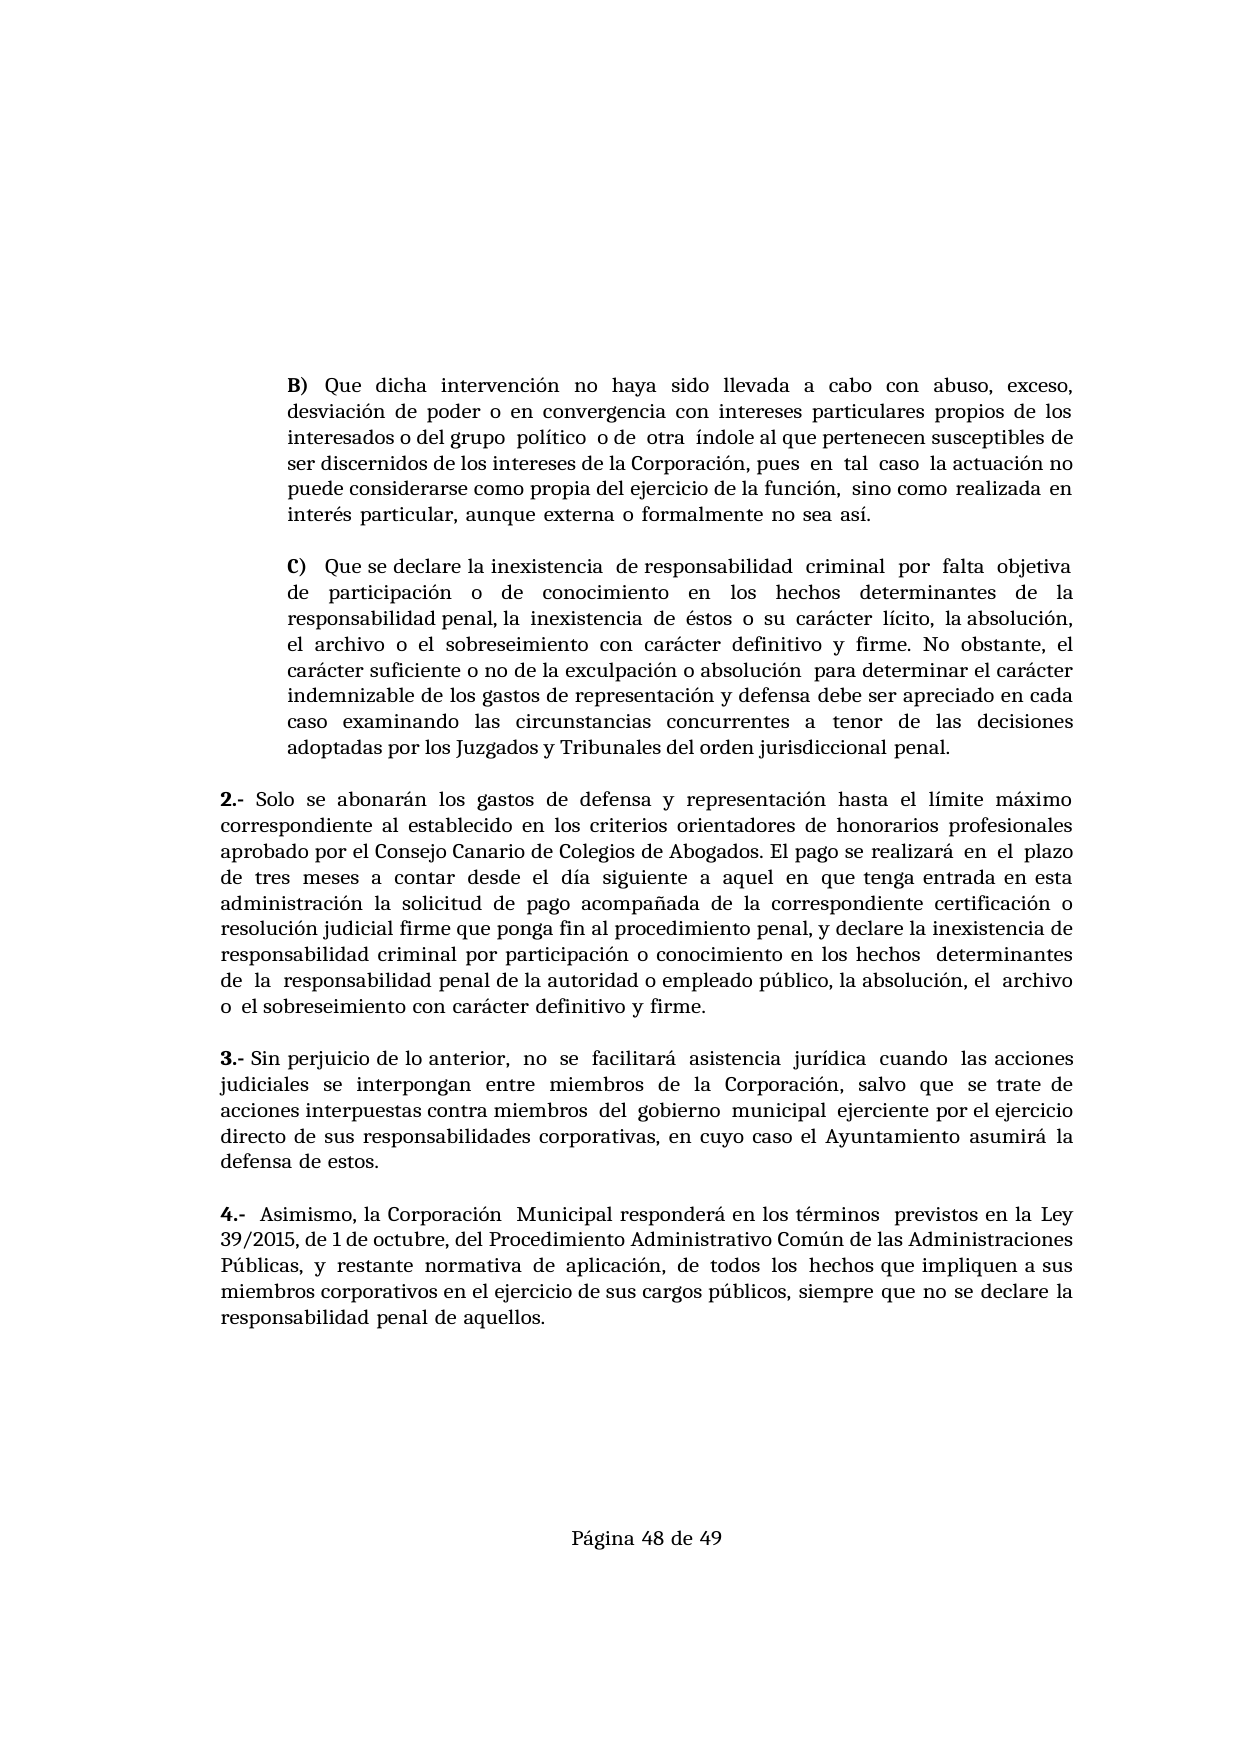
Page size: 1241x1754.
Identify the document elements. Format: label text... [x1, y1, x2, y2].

list Que dicha intervención no haya sido llevada a cabo con abuso, exceso, desviación de poder o en convergencia con intereses particulares propios de los interesados o del grupo político o de otra índole al que pertenecen susceptibles de ser discernidos de los intereses de la Corporación, pues en tal caso la actuación no puede considerarse como propia del ejercicio de la función, sino como realizada en interés particular, aunque externa o formalmente no sea así. [287, 374, 1073, 527]
text 2.- Solo se abonarán los gastos de defensa y representación hasta el límite máximo correspondiente al establecido en los criterios orientadores de honorarios profesionales aprobado por el Consejo Canario de Colegios de Abogados. El pago se realizará en el plazo de tres meses a contar desde el día siguiente a aquel en que tenga entrada en esta administración la solicitud de pago acompañada de la correspondiente certificación o resolución judicial firme que ponga fin al procedimiento penal, y declare la inexistencia de responsabilidad criminal por participación o conocimiento en los hechos determinantes de la responsabilidad penal de la autoridad o empleado público, la absolución, el archivo o el sobreseimiento con carácter definitivo y firme. [220, 788, 1073, 1018]
text 3.- Sin perjuicio de lo anterior, no se facilitará asistencia jurídica cuando las acciones judiciales se interpongan entre miembros de la Corporación, salvo que se trate de acciones interpuestas contra miembros del gobierno municipal ejerciente por el ejercicio directo de sus responsabilidades corporativas, en cuyo caso el Ayuntamiento asumirá la defensa de estos. [220, 1047, 1073, 1174]
list Que se declare la inexistencia de responsabilidad criminal por falta objetiva de participación o de conocimiento en los hechos determinantes de la responsabilidad penal, la inexistencia de éstos o su carácter lícito, la absolución, el archivo o el sobreseimiento con carácter definitivo y firme. No obstante, el carácter suficiente o no de la exculpación o absolución para determinar el carácter indemnizable de los gastos de representación y defensa debe ser apreciado en cada caso examinando las circunstancias concurrentes a tenor de las decisiones adoptadas por los Juzgados y Tribunales del orden jurisdiccional penal. [287, 555, 1073, 760]
text 4.- Asimismo, la Corporación Municipal responderá en los términos previstos en la Ley 39/2015, de 1 de octubre, del Procedimiento Administrativo Común de las Administraciones Públicas, y restante normativa de aplicación, de todos los hechos que impliquen a sus miembros corporativos en el ejercicio de sus cargos públicos, siempre que no se declare la responsabilidad penal de aquellos. [220, 1202, 1073, 1329]
text Página 48 de 49 [190, 1527, 1103, 1551]
